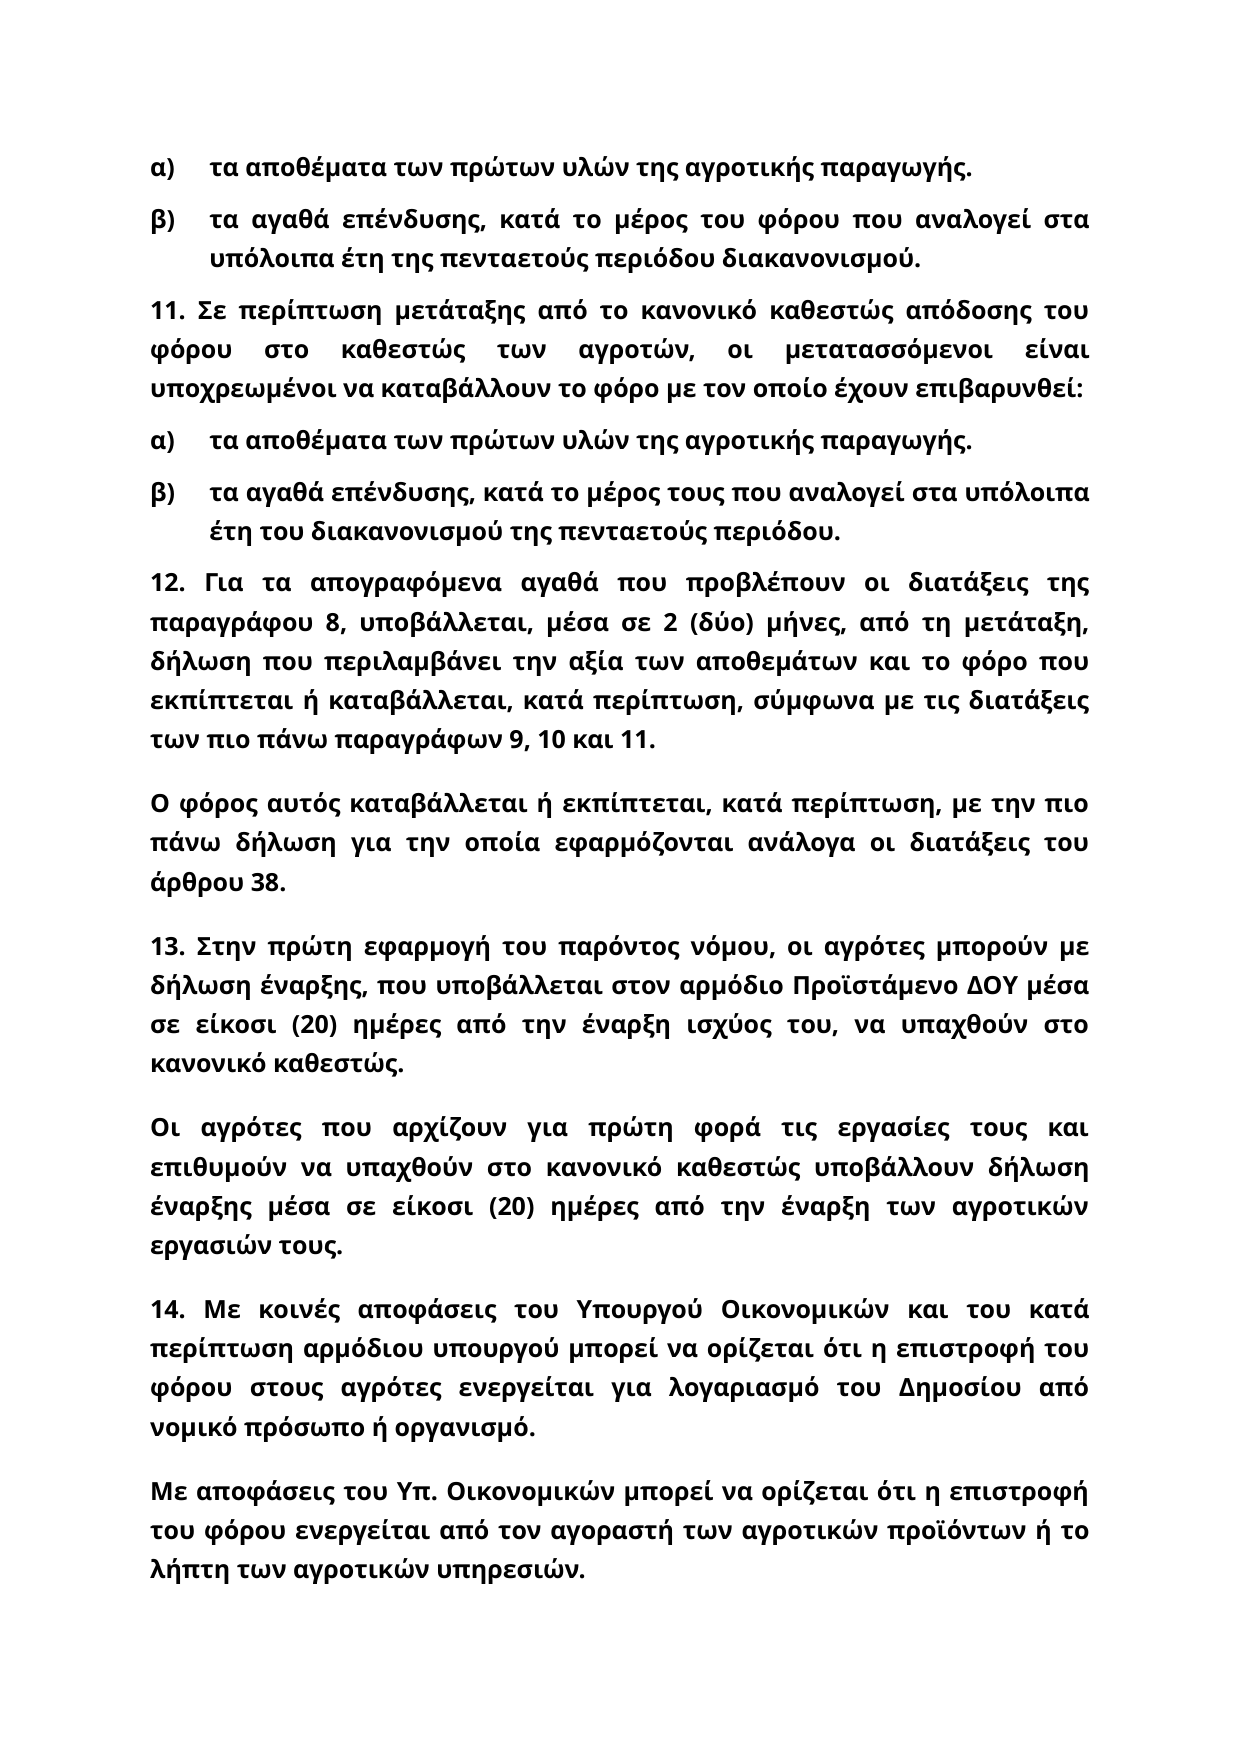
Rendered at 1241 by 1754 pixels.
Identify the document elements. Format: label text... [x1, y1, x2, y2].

text 13. Στην πρώτη εφαρμογή του παρόντος νόμου, οι αγρότες μπορούν με δήλωση έναρξης, που υποβάλλεται στον αρμόδιο Προϊστάμενο ΔΟΥ μέσα σε είκοσι (20) ημέρες από την έναρξη ισχύος του, να υπαχθούν στο κανονικό καθεστώς. [150, 928, 1090, 1080]
text Οι αγρότες που αρχίζουν για πρώτη φορά τις εργασίες τους και επιθυμούν να υπαχθούν στο κανονικό καθεστώς υποβάλλουν δήλωση έναρξης μέσα σε είκοσι (20) ημέρες από την έναρξη των αγροτικών εργασιών τους. [150, 1110, 1090, 1262]
text Με αποφάσεις του Υπ. Οικονομικών μπορεί να ορίζεται ότι η επιστροφή του φόρου ενεργείται από τον αγοραστή των αγροτικών προϊόντων ή το λήπτη των αγροτικών υπηρεσιών. [150, 1473, 1090, 1586]
text 14. Με κοινές αποφάσεις του Υπουργού Οικονομικών και του κατά περίπτωση αρμόδιου υπουργού μπορεί να ορίζεται ότι η επιστροφή του φόρου στους αγρότες ενεργείται για λογαριασμό του Δημοσίου από νομικό πρόσωπο ή οργανισμό. [150, 1292, 1090, 1443]
text 12. Για τα απογραφόμενα αγαθά που προβλέπουν οι διατάξεις της παραγράφου 8, υποβάλλεται, μέσα σε 2 (δύο) μήνες, από τη μετάταξη, δήλωση που περιλαμβάνει την αξία των αποθεμάτων και το φόρο που εκπίπτεται ή καταβάλλεται, κατά περίπτωση, σύμφωνα με τις διατάξεις των πιο πάνω παραγράφων 9, 10 και 11. [150, 565, 1090, 756]
list α) τα αποθέματα των πρώτων υλών της αγροτικής παραγωγής. [150, 422, 1090, 457]
text 11. Σε περίπτωση μετάταξης από το κανονικό καθεστώς απόδοσης του φόρου στο καθεστώς των αγροτών, οι μετατασσόμενοι είναι υποχρεωμένοι να καταβάλλουν το φόρο με τον οποίο έχουν επιβαρυνθεί: [150, 292, 1090, 405]
text Ο φόρος αυτός καταβάλλεται ή εκπίπτεται, κατά περίπτωση, με την πιο πάνω δήλωση για την οποία εφαρμόζονται ανάλογα οι διατάξεις του άρθρου 38. [150, 786, 1090, 898]
list β) τα αγαθά επένδυσης, κατά το μέρος του φόρου που αναλογεί στα υπόλοιπα έτη της πενταετούς περιόδου διακανονισμού. [150, 202, 1090, 275]
list α) τα αποθέματα των πρώτων υλών της αγροτικής παραγωγής. [150, 150, 1090, 184]
list β) τα αγαθά επένδυσης, κατά το μέρος τους που αναλογεί στα υπόλοιπα έτη του διακανονισμού της πενταετούς περιόδου. [150, 474, 1090, 547]
